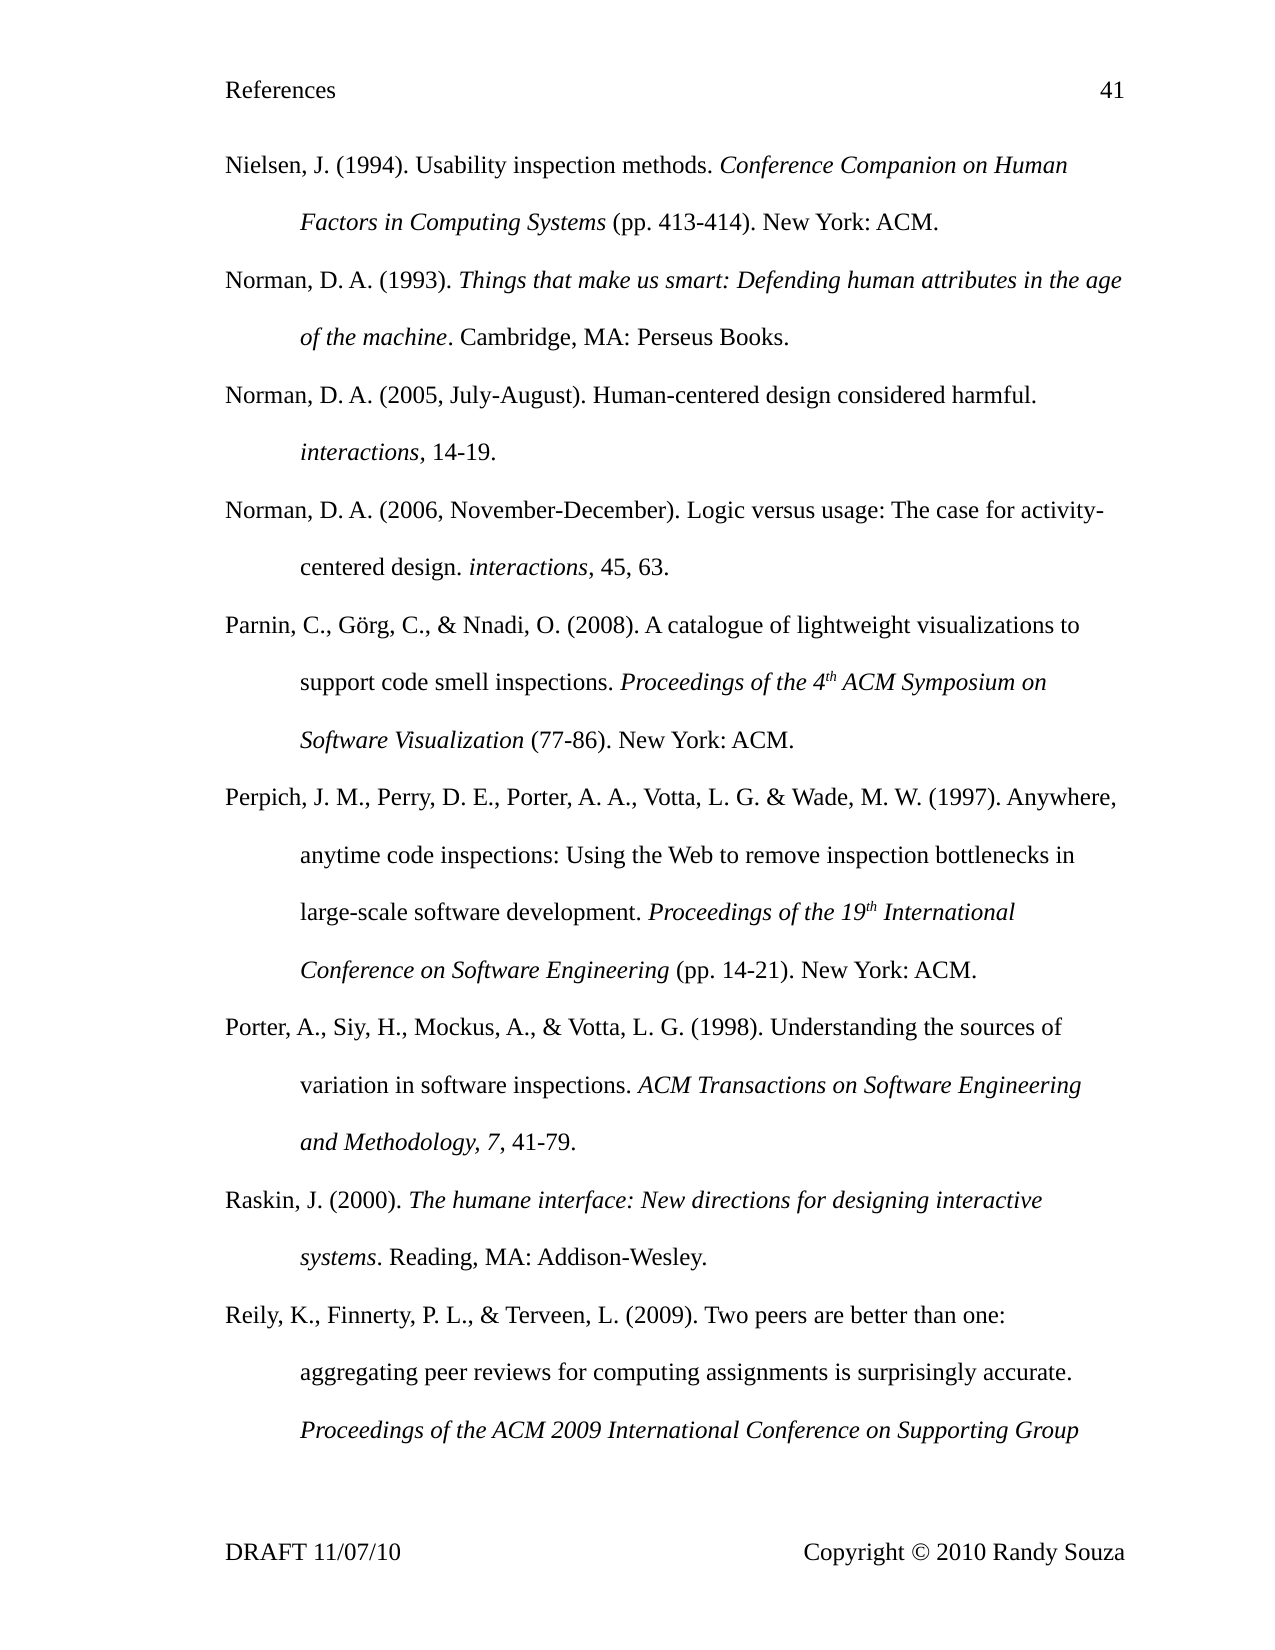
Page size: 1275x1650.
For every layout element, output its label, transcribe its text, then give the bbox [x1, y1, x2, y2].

text Norman, D. A. (2005, July-August). Human-centered design considered harmful. interactions, 14-19. [225, 380, 1125, 466]
text Norman, D. A. (1993). Things that make us smart: Defending human attributes in the age of the machine. Cambridge, MA: Perseus Books. [225, 265, 1125, 351]
text Raskin, J. (2000). The humane interface: New directions for designing interactive systems. Reading, MA: Addison-Wesley. [225, 1185, 1125, 1271]
text Perpich, J. M., Perry, D. E., Porter, A. A., Votta, L. G. & Wade, M. W. (1997). Anywhere, anytime code inspections: Using the Web to remove inspection bottlenecks in large-scale software development. Proceedings of the 19th International Conference on Software Engineering (pp. 14-21). New York: ACM. [225, 782, 1125, 984]
text Reily, K., Finnerty, P. L., & Terveen, L. (2009). Two peers are better than one: aggregating peer reviews for computing assignments is surprisingly accurate. Proceedings of the ACM 2009 International Conference on Supporting Group [225, 1300, 1125, 1444]
text Parnin, C., Görg, C., & Nnadi, O. (2008). A catalogue of lightweight visualizations to support code smell inspections. Proceedings of the 4th ACM Symposium on Software Visualization (77-86). New York: ACM. [225, 610, 1125, 754]
text Norman, D. A. (2006, November-December). Logic versus usage: The case for activity-centered design. interactions, 45, 63. [225, 495, 1125, 581]
text Nielsen, J. (1994). Usability inspection methods. Conference Companion on Human Factors in Computing Systems (pp. 413-414). New York: ACM. [225, 150, 1125, 236]
text Porter, A., Siy, H., Mockus, A., & Votta, L. G. (1998). Understanding the sources of variation in software inspections. ACM Transactions on Software Engineering and Methodology, 7, 41-79. [225, 1012, 1125, 1156]
